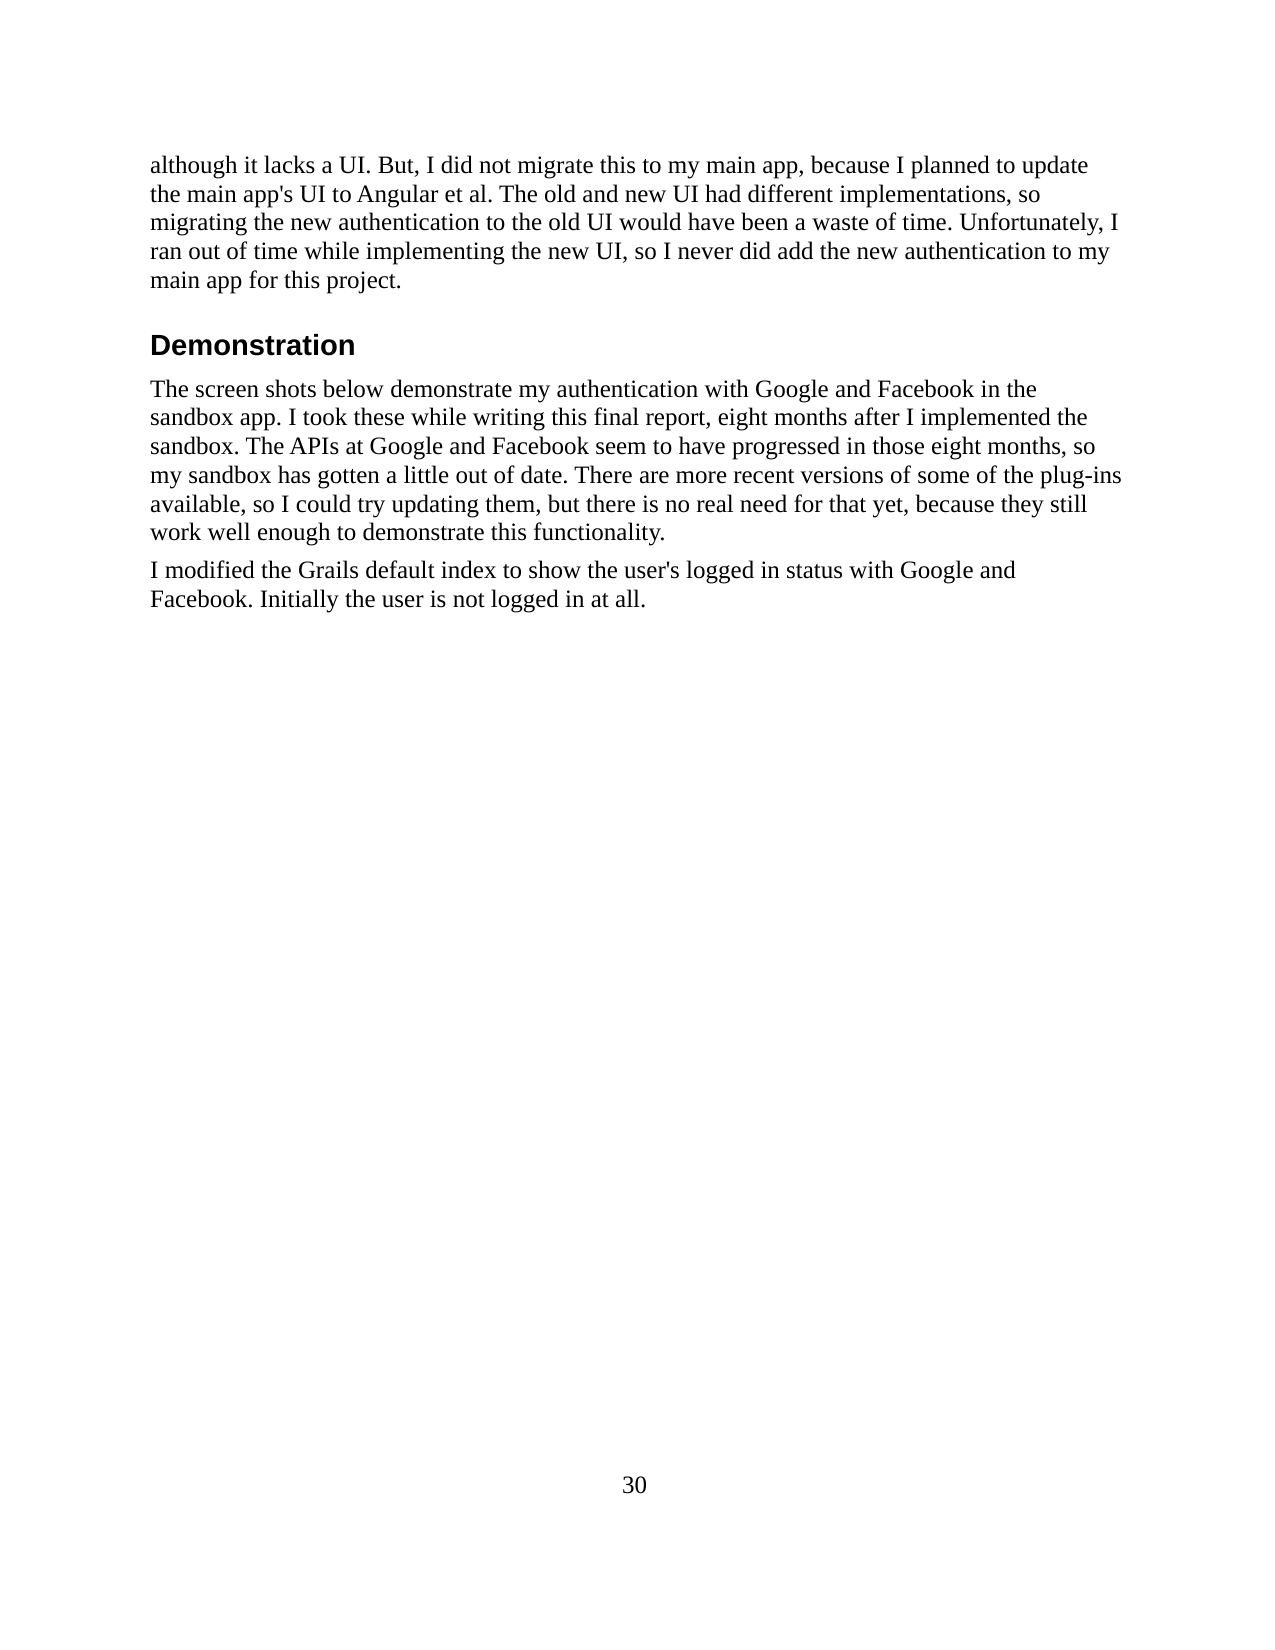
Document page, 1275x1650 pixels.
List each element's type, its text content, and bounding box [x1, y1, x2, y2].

text I modified the Grails default index to show the user's logged in status with Google and Facebook. Initially the user is not logged in at all. [150, 555, 1125, 613]
text The screen shots below demonstrate my authentication with Google and Facebook in the sandbox app. I took these while writing this final report, eight months after I implemented the sandbox. The APIs at Google and Facebook seem to have progressed in those eight months, so my sandbox has gotten a little out of date. There are more recent versions of some of the plug-ins available, so I could try updating them, but there is no real need for that yet, because they still work well enough to demonstrate this functionality. [150, 374, 1125, 546]
subtitle Demonstration [150, 328, 1125, 361]
text although it lacks a UI. But, I did not migrate this to my main app, because I planned to update the main app's UI to Angular et al. The old and new UI had different implementations, so migrating the new authentication to the old UI would have been a waste of time. Unfortunately, I ran out of time while implementing the new UI, so I never did add the new authentication to my main app for this project. [150, 150, 1125, 294]
